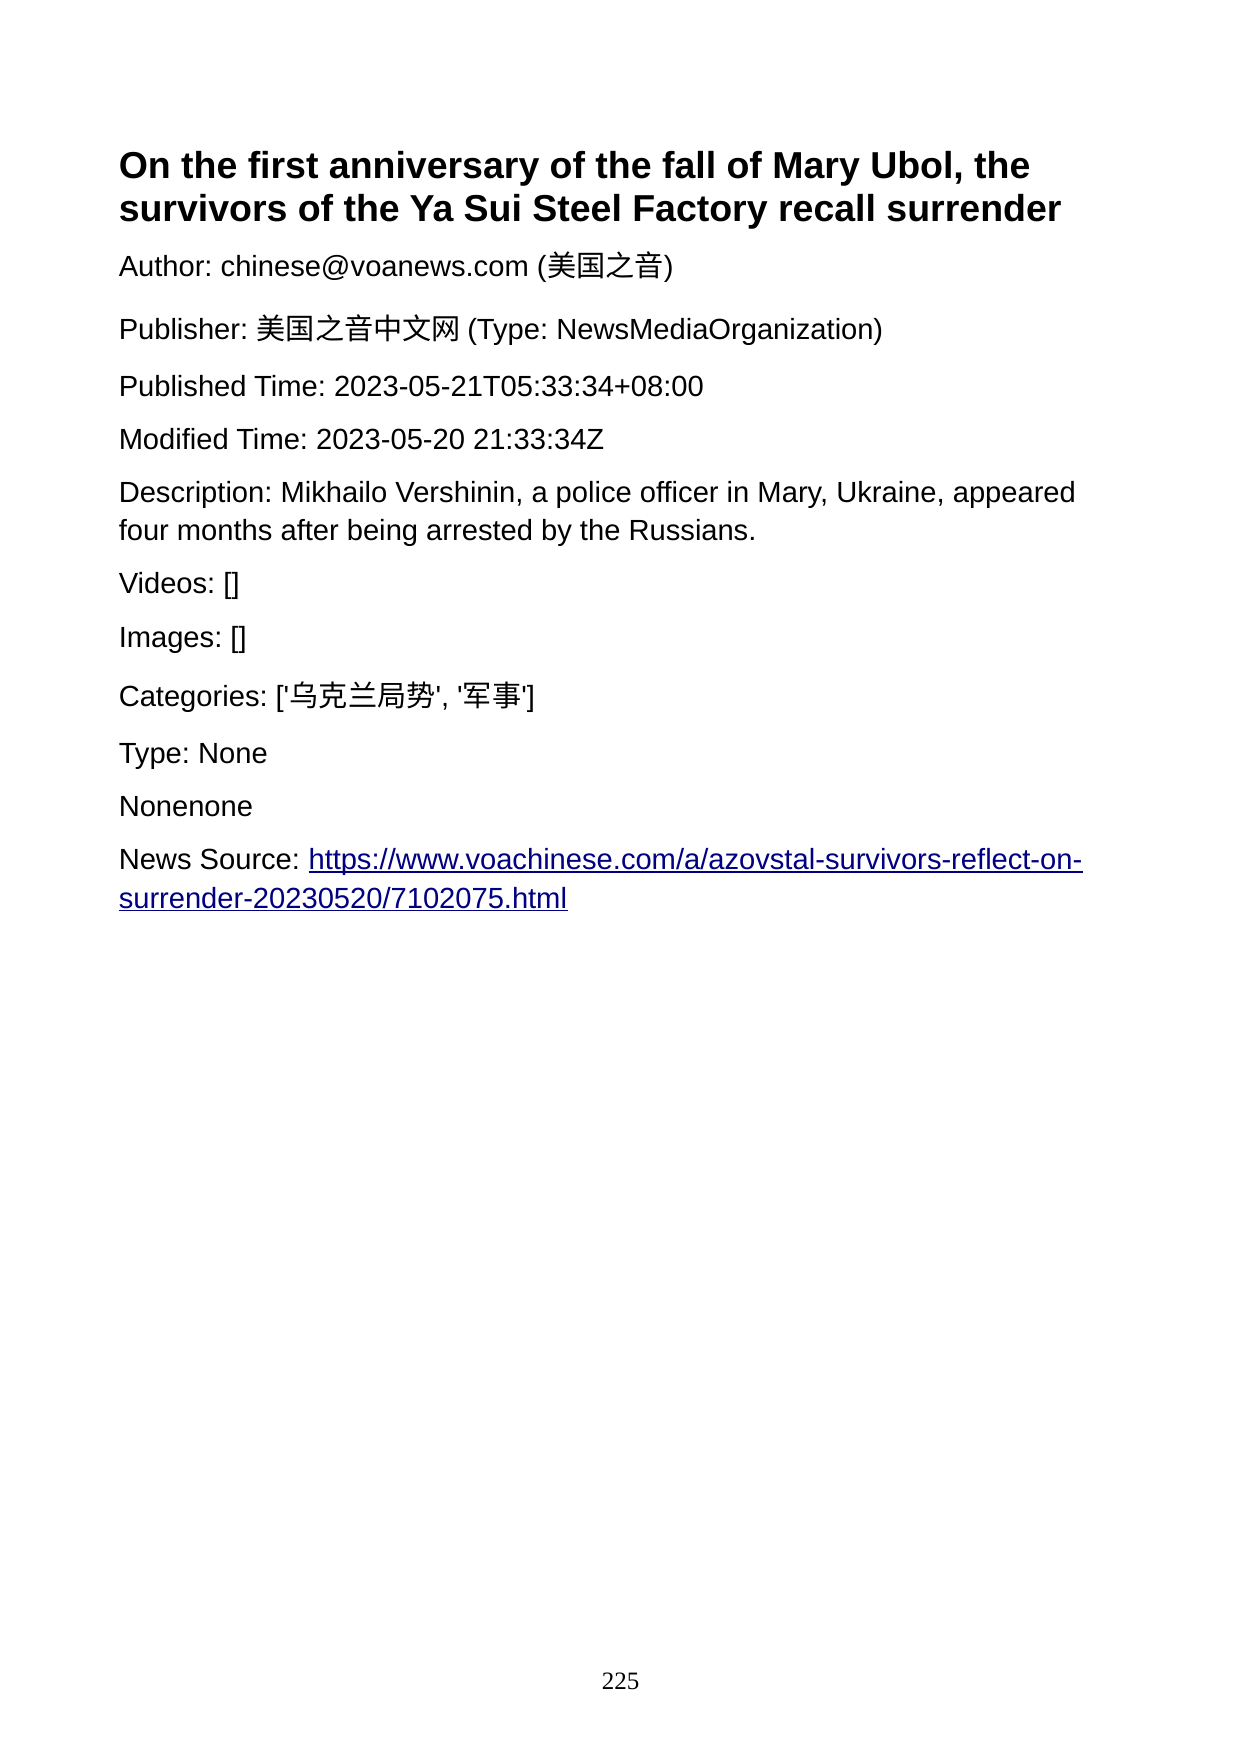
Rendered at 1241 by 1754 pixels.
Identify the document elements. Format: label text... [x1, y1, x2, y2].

text Description: Mikhailo Vershinin, a police officer in Mary, Ukraine, appeared four months after being arrested by the Russians. [118, 475, 1122, 547]
text Publisher: 美国之音中文网 (Type: NewsMediaOrganization) [118, 305, 1122, 348]
text Type: None [118, 736, 1122, 769]
text Categories: ['乌克兰局势', '军事'] [118, 673, 1122, 715]
subtitle On the first anniversary of the fall of Mary Ubol, the survivors of the Ya Sui Steel Factory recall surrender [118, 143, 1122, 230]
text Videos: [] [118, 566, 1122, 600]
text News Source: https://www.voachinese.com/a/azovstal-survivors-reflect-on-surrender-20230520/7102075.html [118, 842, 1122, 914]
text Published Time: 2023-05-21T05:33:34+08:00 [118, 368, 1122, 402]
text Modified Time: 2023-05-20 21:33:34Z [118, 422, 1122, 455]
text Author: chinese@voanews.com (美国之音) [118, 242, 1122, 284]
text Images: [] [118, 619, 1122, 653]
text Nonenone [118, 789, 1122, 822]
